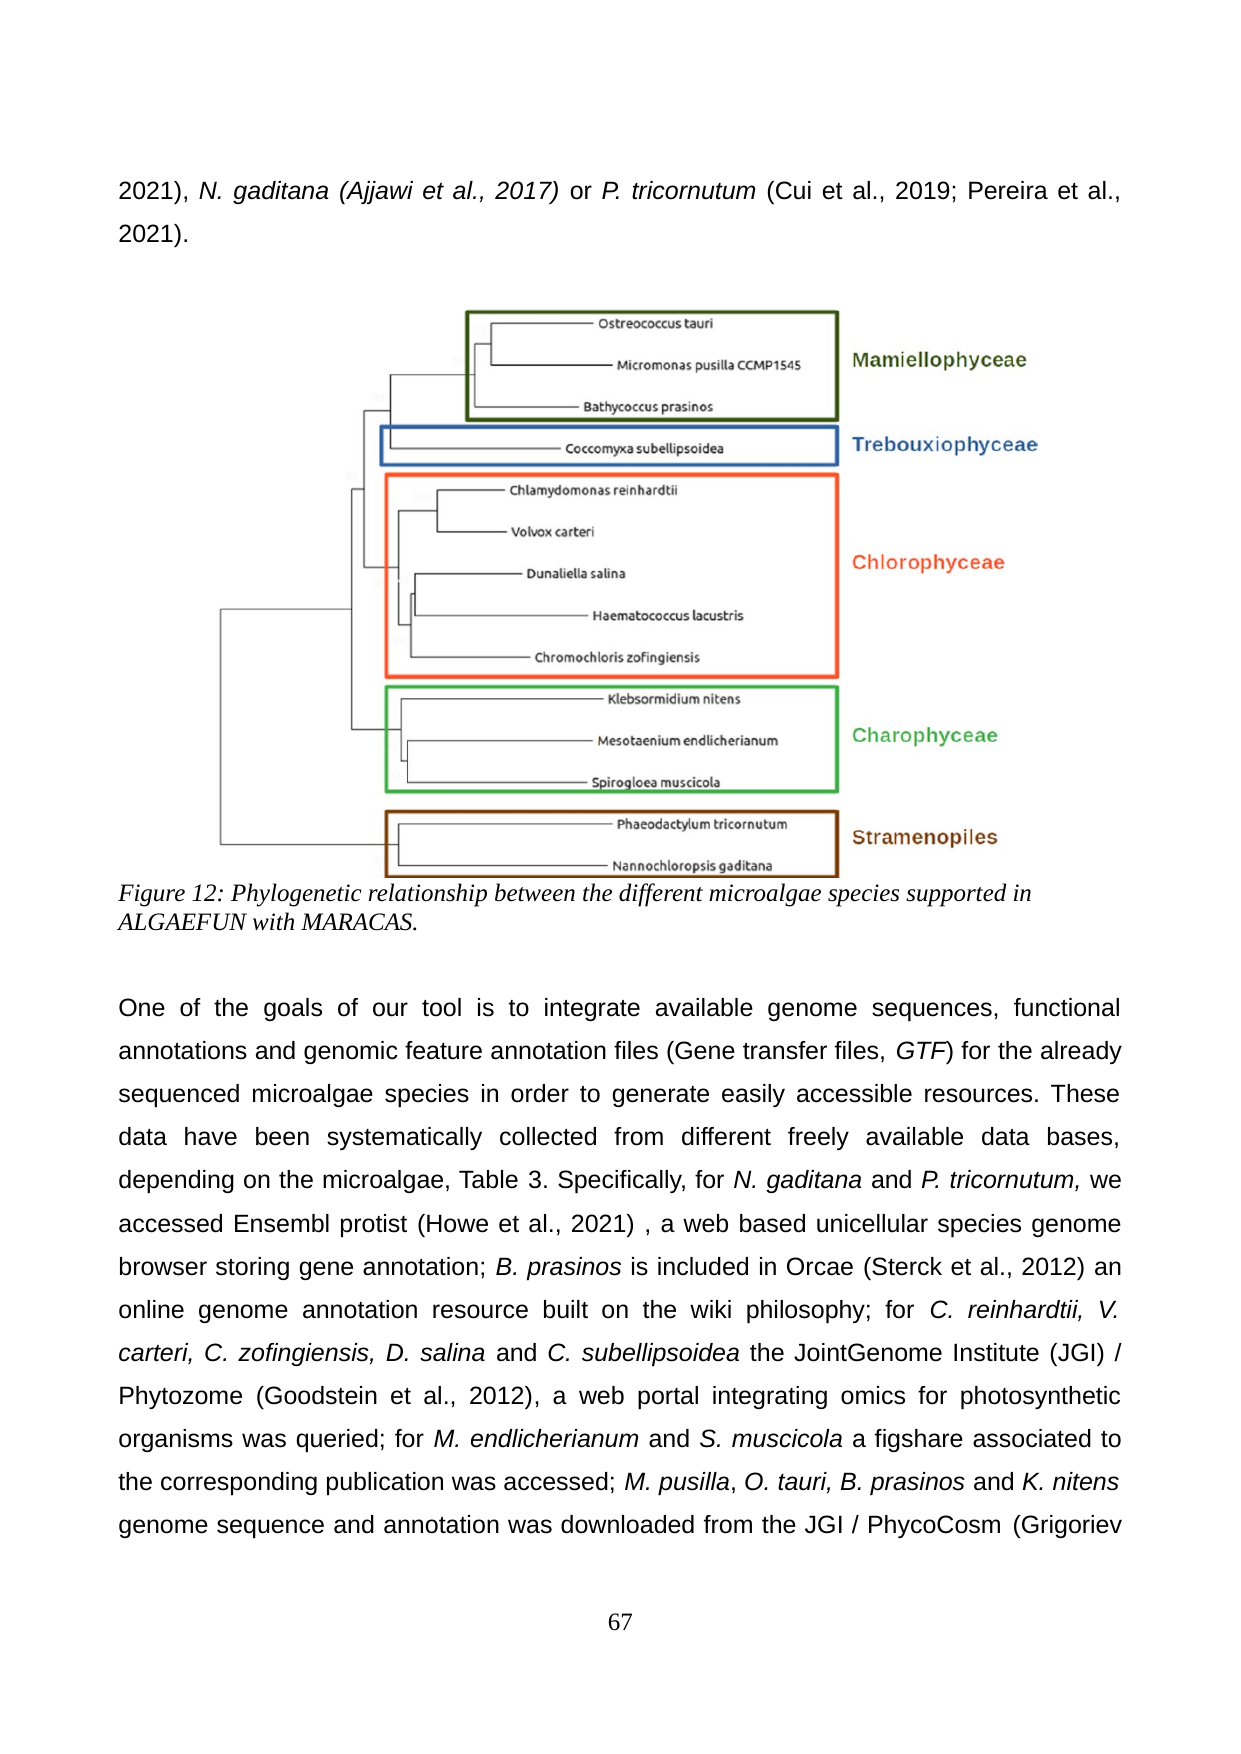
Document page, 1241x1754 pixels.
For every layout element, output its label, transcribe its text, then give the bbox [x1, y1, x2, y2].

picture [118, 298, 1123, 878]
text Figure 12: Phylogenetic relationship between the different microalgae species supported in ALGAEFUN with MARACAS. [118, 878, 1122, 935]
text One of the goals of our tool is to integrate available genome sequences, functional annotations and genomic feature annotation files (Gene transfer files, GTF) for the already sequenced microalgae species in order to generate easily accessible resources. These data have been systematically collected from different freely available data bases, depending on the microalgae, Table 3. Specifically, for N. gaditana and P. tricornutum, we accessed Ensembl protist (Howe et al., 2021)⁠ , a web based unicellular species genome browser storing gene annotation; B. prasinos is included in Orcae (Sterck et al., 2012)⁠ an online genome annotation resource built on the wiki philosophy; for C. reinhardtii, V. carteri, C. zofingiensis, D. salina and C. subellipsoidea the JointGenome Institute (JGI) / Phytozome (Goodstein et al., 2012)⁠, a web portal integrating omics for photosynthetic organisms was queried; for M. endlicherianum and S. muscicola a figshare associated to the corresponding publication was accessed; M. pusilla, O. tauri, B. prasinos and K. nitens genome sequence and annotation was downloaded from the JGI / PhycoCosm (Grigoriev [118, 993, 1122, 1539]
text 2021)⁠, N. gaditana (Ajjawi et al., 2017)⁠ or P. tricornutum (Cui et al., 2019; Pereira et al., 2021)⁠. [118, 176, 1122, 248]
